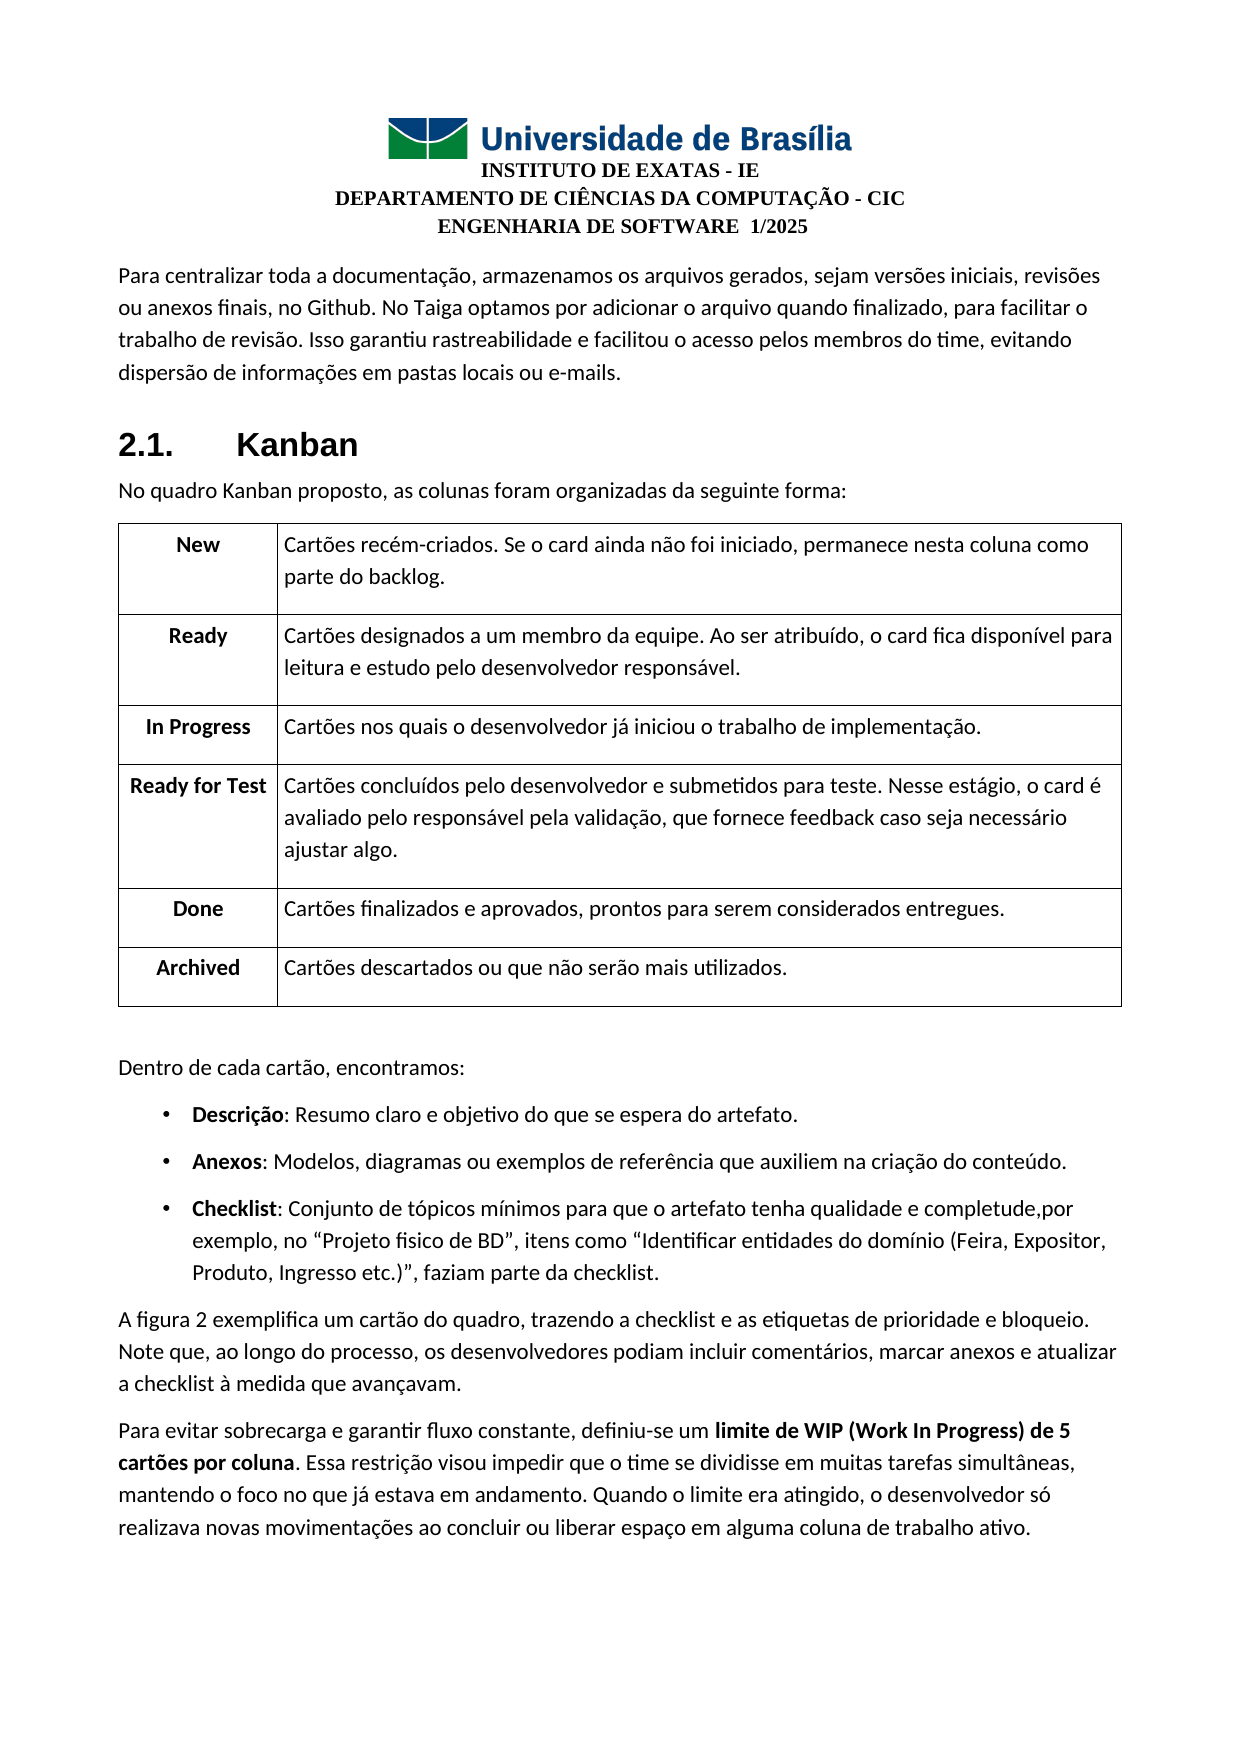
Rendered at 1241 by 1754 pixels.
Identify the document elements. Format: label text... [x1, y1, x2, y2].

table_cell Cartões designados a um membro da equipe. Ao ser atribuído, o card fica disponível para leitura e estudo pelo desenvolvedor responsável. [278, 615, 1121, 705]
list Anexos: Modelos, diagramas ou exemplos de referência que auxiliem na criação do conteúdo. [162, 1147, 1122, 1175]
table_header Cartões recém-criados. Se o card ainda não foi iniciado, permanece nesta coluna como parte do backlog. [278, 524, 1121, 614]
table_cell Done [119, 889, 277, 947]
table_header New [119, 524, 277, 614]
text Dentro de cada cartão, encontramos: [118, 1053, 1122, 1081]
table_cell Cartões descartados ou que não serão mais utilizados. [278, 948, 1121, 1006]
subtitle Kanban [118, 425, 1122, 464]
text A figura 2 exemplifica um cartão do quadro, trazendo a checklist e as etiquetas de prioridade e bloqueio. Note que, ao longo do processo, os desenvolvedores podiam incluir comentários, marcar anexos e atualizar a checklist à medida que avançavam. [118, 1305, 1122, 1397]
table_cell Cartões finalizados e aprovados, prontos para serem considerados entregues. [278, 889, 1121, 947]
text Para centralizar toda a documentação, armazenamos os arquivos gerados, sejam versões iniciais, revisões ou anexos finais, no Github. No Taiga optamos por adicionar o arquivo quando finalizado, para facilitar o trabalho de revisão. Isso garantiu rastreabilidade e facilitou o acesso pelos membros do time, evitando dispersão de informações em pastas locais ou e-mails. [118, 261, 1122, 386]
table_cell Cartões nos quais o desenvolvedor já iniciou o trabalho de implementação. [278, 706, 1121, 764]
text Para evitar sobrecarga e garantir fluxo constante, definiu-se um limite de WIP (Work In Progress) de 5 cartões por coluna. Essa restrição visou impedir que o time se dividisse em muitas tarefas simultâneas, mantendo o foco no que já estava em andamento. Quando o limite era atingido, o desenvolvedor só realizava novas movimentações ao concluir ou liberar espaço em alguma coluna de trabalho ativo. [118, 1416, 1122, 1541]
table_cell Archived [119, 948, 277, 1006]
table_cell In Progress [119, 706, 277, 764]
table_cell Ready for Test [119, 765, 277, 888]
picture [388, 118, 852, 159]
table_cell Ready [119, 615, 277, 705]
list Checklist: Conjunto de tópicos mínimos para que o artefato tenha qualidade e completude,por exemplo, no “Projeto fisico de BD”, itens como “Identificar entidades do domínio (Feira, Expositor, Produto, Ingresso etc.)”, faziam parte da checklist. [162, 1194, 1122, 1286]
list Descrição: Resumo claro e objetivo do que se espera do artefato. [162, 1100, 1122, 1128]
table_cell Cartões concluídos pelo desenvolvedor e submetidos para teste. Nesse estágio, o card é avaliado pelo responsável pela validação, que fornece feedback caso seja necessário ajustar algo. [278, 765, 1121, 888]
text No quadro Kanban proposto, as colunas foram organizadas da seguinte forma: [118, 476, 1122, 504]
